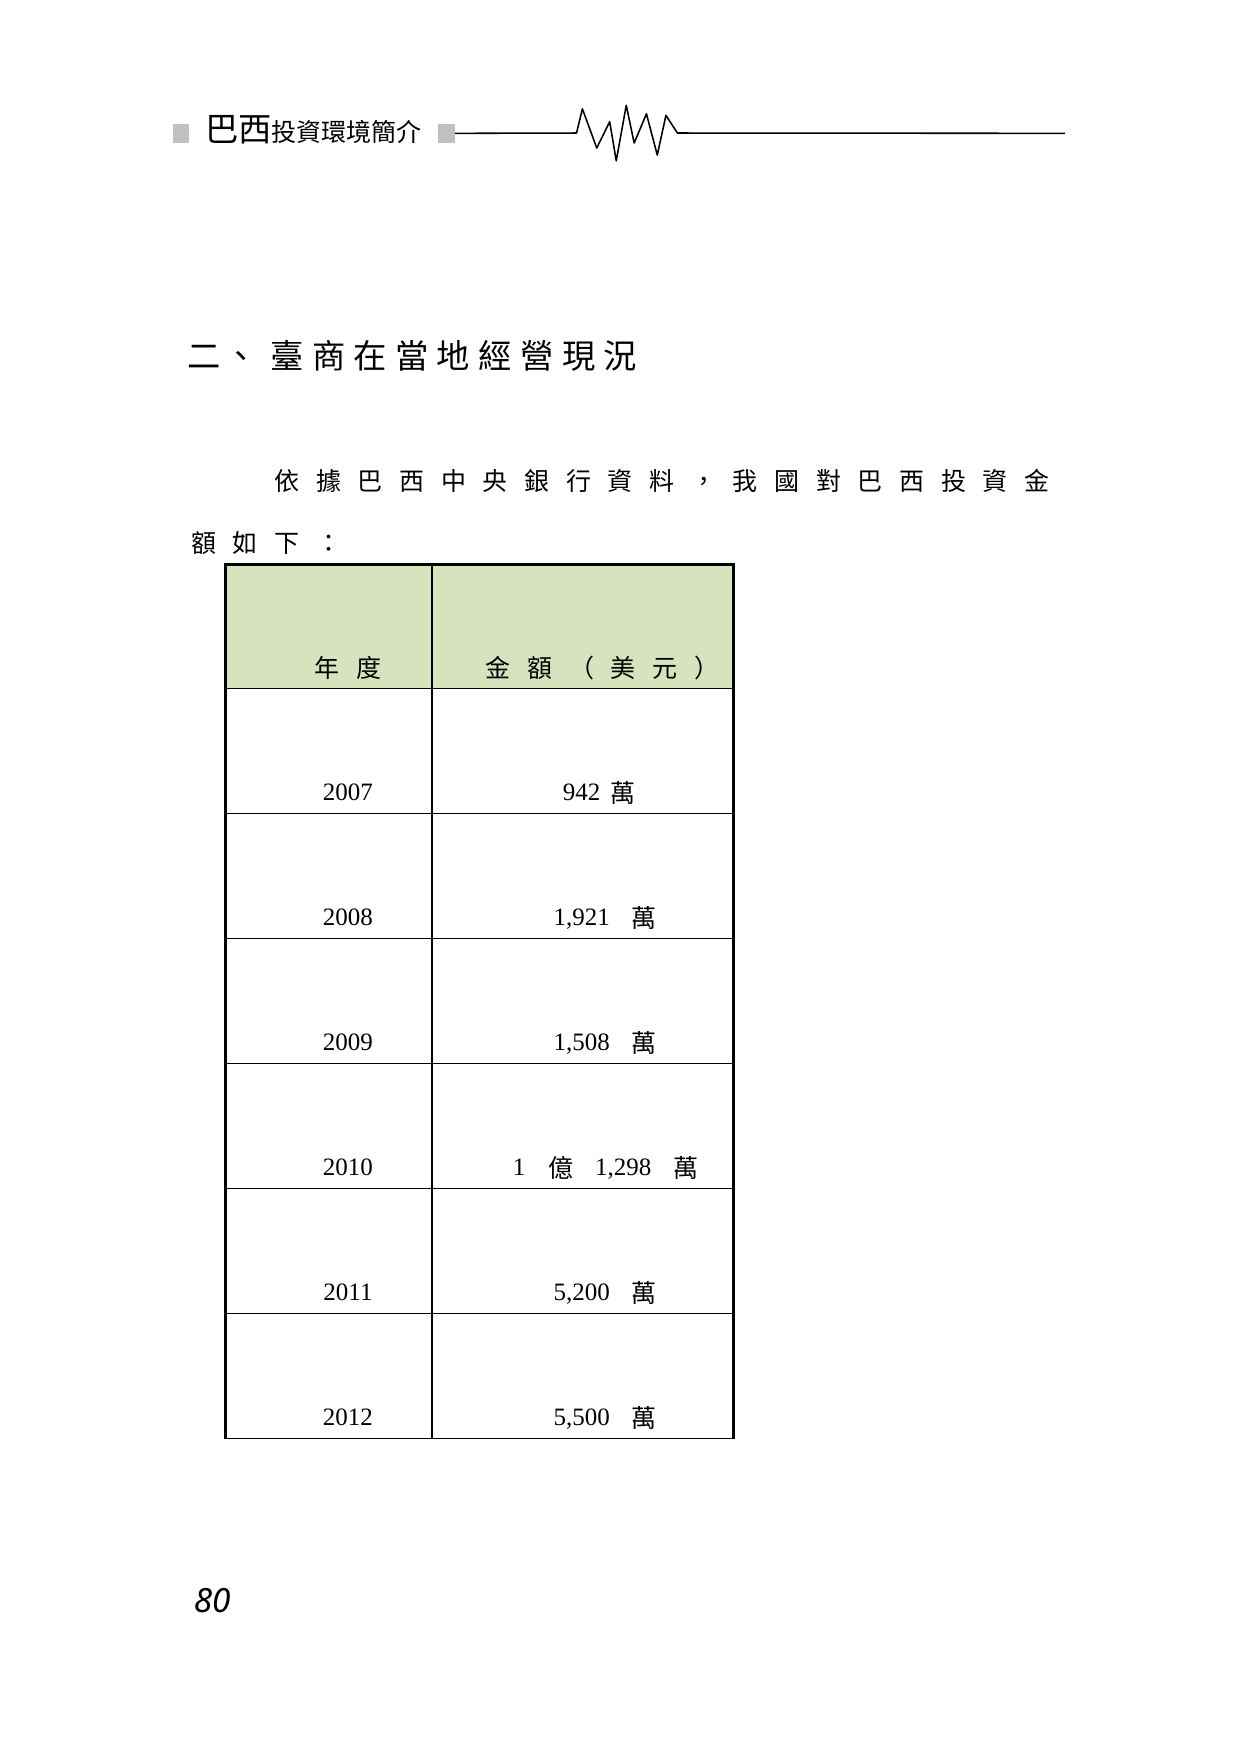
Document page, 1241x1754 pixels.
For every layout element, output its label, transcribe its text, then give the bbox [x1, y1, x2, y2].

table_cell 1,508萬 [433, 939, 732, 1063]
table_cell 1,921萬 [433, 814, 732, 938]
text 依據巴西中央銀行資料，我國對巴西投資金額如下： [183, 438, 1058, 563]
table_cell 942萬 [433, 689, 732, 813]
table_cell 2012 [227, 1314, 431, 1438]
table_header 金額（美元） [433, 566, 732, 688]
table_cell 2007 [227, 689, 431, 813]
table_cell 5,200萬 [433, 1189, 732, 1313]
table_cell 2010 [227, 1064, 431, 1188]
text 二、臺商在當地經營現況 [183, 313, 1058, 375]
table_cell 2011 [227, 1189, 431, 1313]
table_cell 2008 [227, 814, 431, 938]
table_cell 2009 [227, 939, 431, 1063]
table_header 年度 [227, 566, 431, 688]
table_cell 1億1,298萬 [433, 1064, 732, 1188]
table_cell 5,500萬 [433, 1314, 732, 1438]
